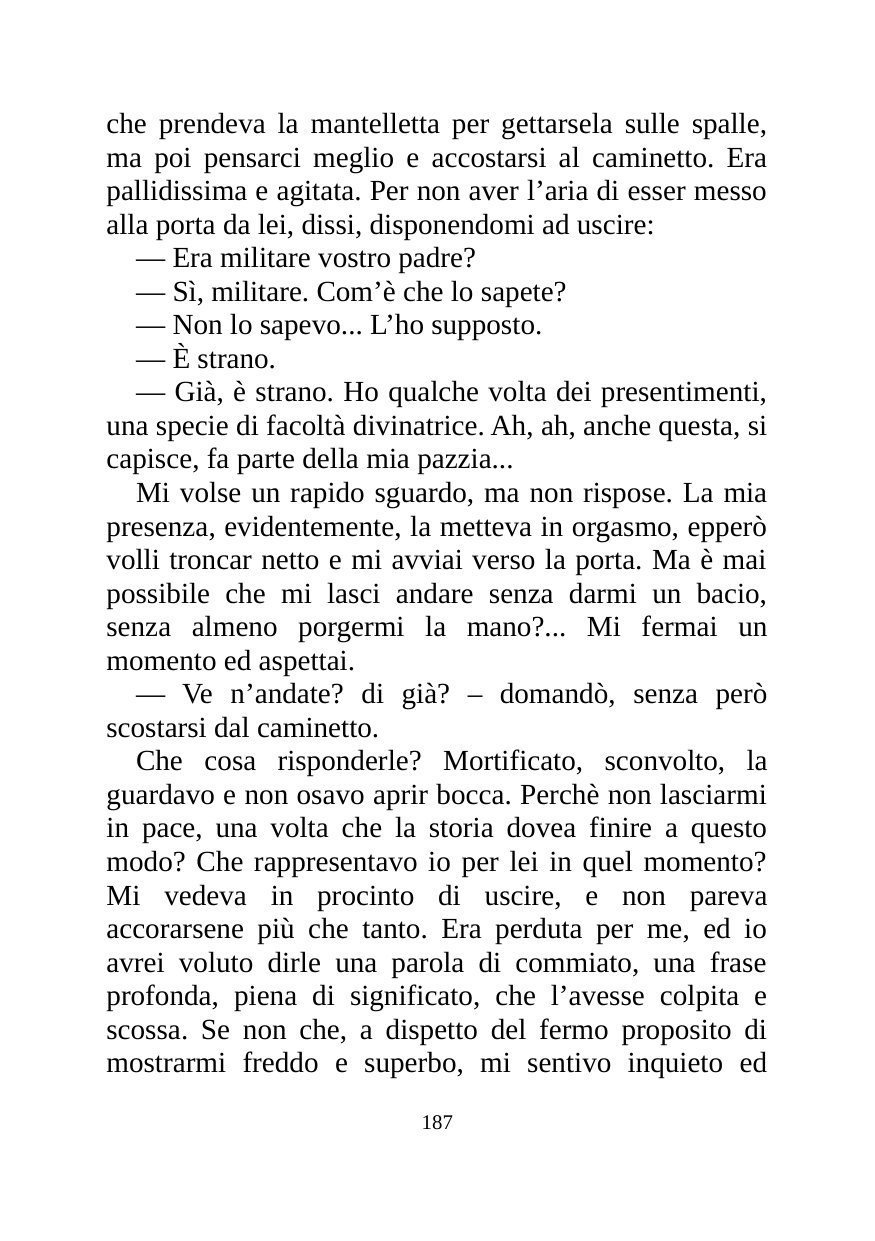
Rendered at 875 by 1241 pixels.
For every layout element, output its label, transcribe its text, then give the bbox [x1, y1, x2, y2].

text — Sì, militare. Com’è che lo sapete? [106, 274, 768, 307]
text che prendeva la mantelletta per gettarsela sulle spalle, ma poi pensarci meglio e accostarsi al caminetto. Era pallidissima e agitata. Per non aver l’aria di esser messo alla porta da lei, dissi, disponendomi ad uscire: [106, 106, 768, 240]
text — È strano. [106, 341, 768, 374]
text — Già, è strano. Ho qualche volta dei presentimenti, una specie di facoltà divinatrice. Ah, ah, anche questa, si capisce, fa parte della mia pazzia... [106, 374, 768, 475]
text Mi volse un rapido sguardo, ma non rispose. La mia presenza, evidentemente, la metteva in orgasmo, epperò volli troncar netto e mi avviai verso la porta. Ma è mai possibile che mi lasci andare senza darmi un bacio, senza almeno porgermi la mano?... Mi fermai un momento ed aspettai. [106, 475, 768, 676]
text — Non lo sapevo... L’ho supposto. [106, 307, 768, 341]
text — Ve n’andate? di già? – domandò, senza però scostarsi dal caminetto. [106, 676, 768, 743]
text — Era militare vostro padre? [106, 240, 768, 274]
text Che cosa risponderle? Mortificato, sconvolto, la guardavo e non osavo aprir bocca. Perchè non lasciarmi in pace, una volta che la storia dovea finire a questo modo? Che rappresentavo io per lei in quel momento? Mi vedeva in procinto di uscire, e non pareva accorarsene più che tanto. Era perduta per me, ed io avrei voluto dirle una parola di commiato, una frase profonda, piena di significato, che l’avesse colpita e scossa. Se non che, a dispetto del fermo proposito di mostrarmi freddo e superbo, mi sentivo inquieto ed [106, 743, 768, 1079]
